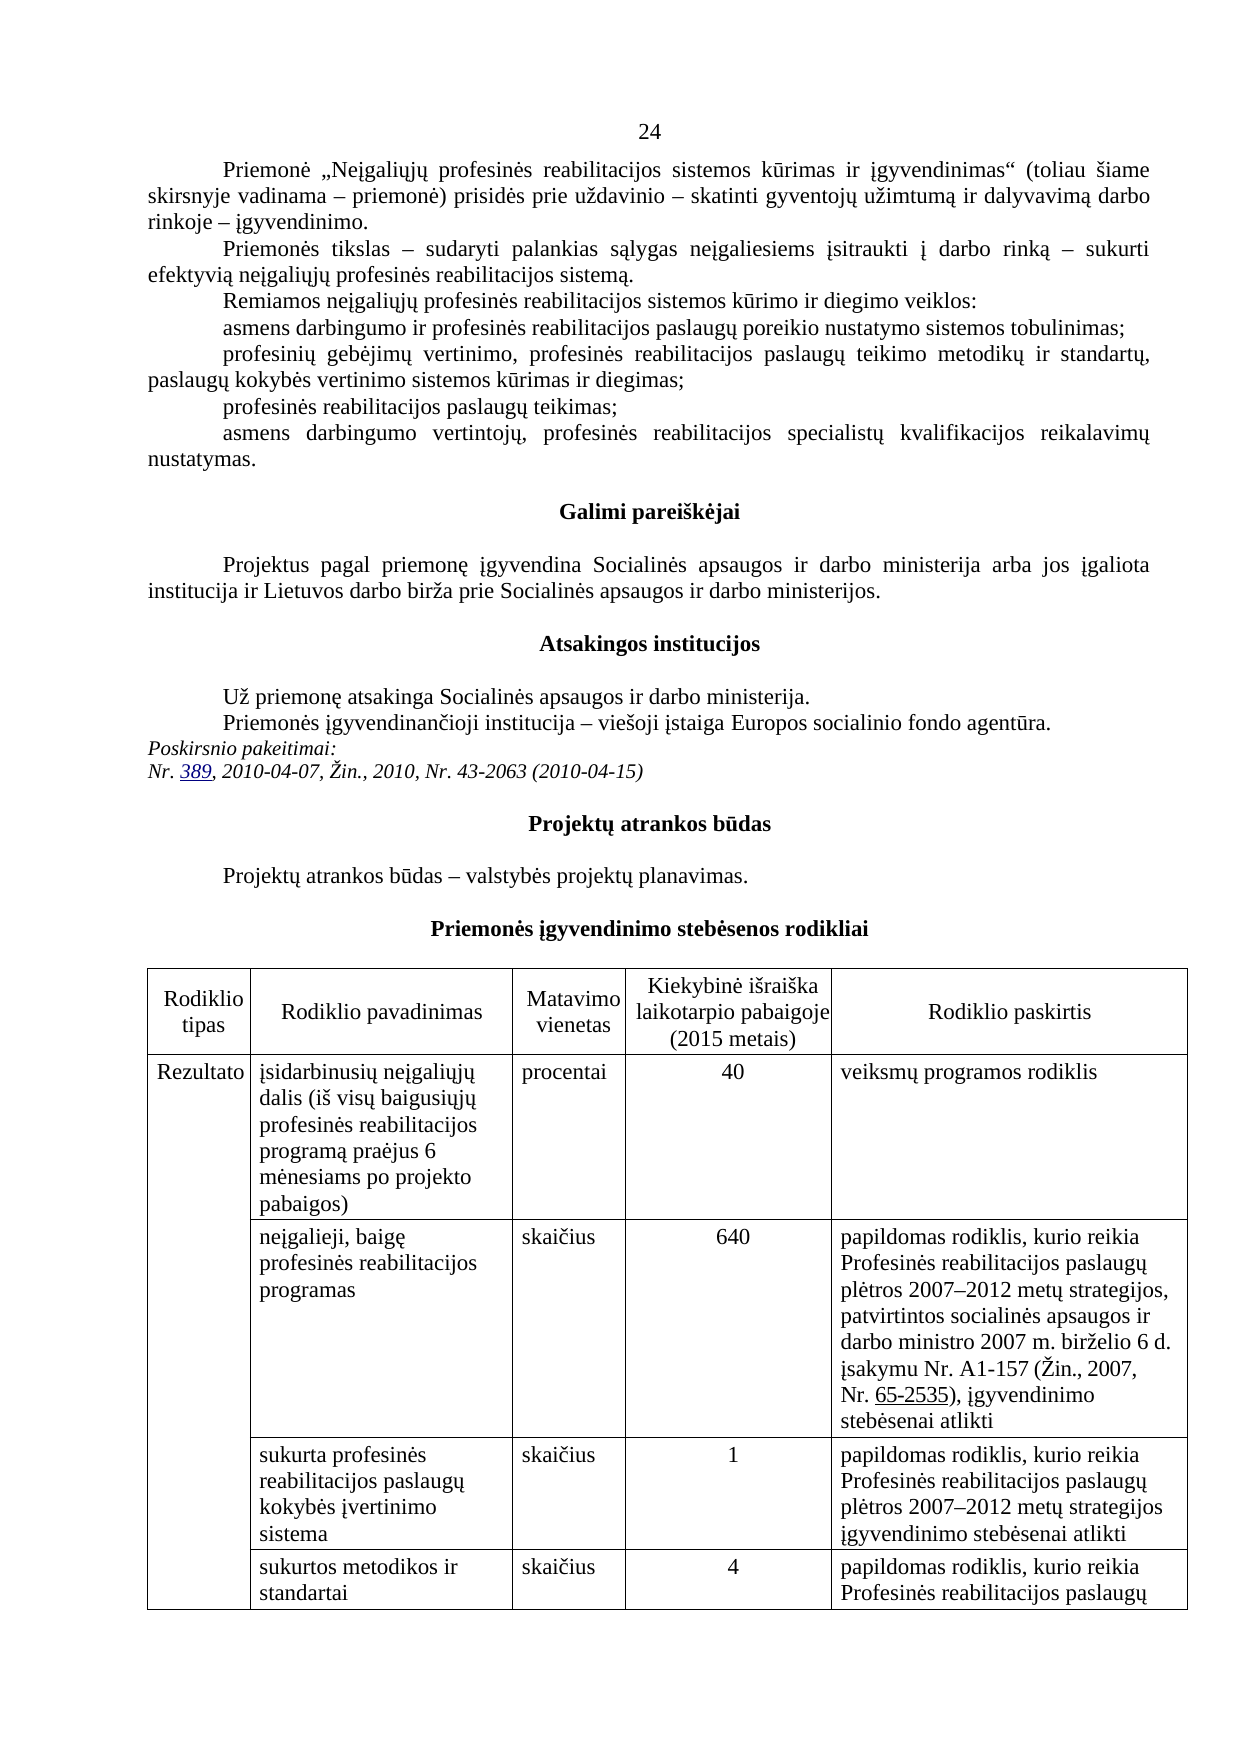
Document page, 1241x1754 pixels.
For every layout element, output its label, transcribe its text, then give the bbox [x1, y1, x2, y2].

table_header Rodiklio paskirtis [832, 969, 1187, 1054]
table_cell skaičius [513, 1438, 625, 1549]
table_cell neįgalieji, baigę profesinės reabilitacijos programas [251, 1220, 512, 1437]
table_header Rodiklio tipas [148, 969, 250, 1054]
table_header Matavimo vienetas [513, 969, 625, 1054]
text Už priemonę atsakinga Socialinės apsaugos ir darbo ministerija. [148, 683, 1152, 709]
table_cell papildomas rodiklis, kurio reikia Profesinės reabilitacijos paslaugų plėtros 2007–2012 metų strategijos įgyvendinimo stebėsenai atlikti [832, 1438, 1187, 1549]
table_cell sukurta profesinės reabilitacijos paslaugų kokybės įvertinimo sistema [251, 1438, 512, 1549]
text Remiamos neįgaliųjų profesinės reabilitacijos sistemos kūrimo ir diegimo veiklos: [148, 287, 1152, 314]
text Poskirsnio pakeitimai: [148, 735, 1152, 759]
text Projektų atrankos būdas [148, 810, 1152, 836]
text Priemonės tikslas – sudaryti palankias sąlygas neįgaliesiems įsitraukti į darbo rinką – sukurti efektyvią neįgaliųjų profesinės reabilitacijos sistemą. [148, 235, 1152, 287]
table_cell procentai [513, 1055, 625, 1219]
text Projektų atrankos būdas – valstybės projektų planavimas. [148, 863, 1152, 889]
text Priemonės įgyvendinančioji institucija – viešoji įstaiga Europos socialinio fondo agentūra. [148, 709, 1152, 735]
table_cell papildomas rodiklis, kurio reikia Profesinės reabilitacijos paslaugų [832, 1550, 1187, 1608]
table_cell skaičius [513, 1550, 625, 1608]
table_cell veiksmų programos rodiklis [832, 1055, 1187, 1219]
table_cell Rezultato [148, 1055, 250, 1549]
text Priemonė „Neįgaliųjų profesinės reabilitacijos sistemos kūrimas ir įgyvendinimas“ (toliau šiame skirsnyje vadinama – priemonė) prisidės prie uždavinio – skatinti gyventojų užimtumą ir dalyvavimą darbo rinkoje – įgyvendinimo. [148, 156, 1152, 235]
table_cell [148, 1549, 250, 1608]
table_header Rodiklio pavadinimas [251, 969, 512, 1054]
table_cell 640 [626, 1220, 831, 1437]
table_cell 4 [626, 1550, 831, 1608]
text Nr. 389, 2010-04-07, Žin., 2010, Nr. 43-2063 (2010-04-15) [148, 759, 1152, 783]
text profesinės reabilitacijos paslaugų teikimas; [148, 393, 1152, 419]
text Projektus pagal priemonę įgyvendina Socialinės apsaugos ir darbo ministerija arba jos įgaliota institucija ir Lietuvos darbo birža prie Socialinės apsaugos ir darbo ministerijos. [148, 551, 1152, 604]
table_cell skaičius [513, 1220, 625, 1437]
text Atsakingos institucijos [148, 630, 1152, 656]
text asmens darbingumo vertintojų, profesinės reabilitacijos specialistų kvalifikacijos reikalavimų nustatymas. [148, 419, 1152, 472]
table_cell sukurtos metodikos ir standartai [251, 1550, 512, 1608]
table_header Kiekybinė išraiška laikotarpio pabaigoje (2015 metais) [626, 969, 831, 1054]
table_cell papildomas rodiklis, kurio reikia Profesinės reabilitacijos paslaugų plėtros 2007–2012 metų strategijos, patvirtintos socialinės apsaugos ir darbo ministro 2007 m. birželio 6 d. įsakymu Nr. A1-157 (Žin., 2007, Nr. 65-2535), įgyvendinimo stebėsenai atlikti [832, 1220, 1187, 1437]
text Priemonės įgyvendinimo stebėsenos rodikliai [148, 915, 1152, 942]
table_cell 40 [626, 1055, 831, 1219]
table_cell 1 [626, 1438, 831, 1549]
text profesinių gebėjimų vertinimo, profesinės reabilitacijos paslaugų teikimo metodikų ir standartų, paslaugų kokybės vertinimo sistemos kūrimas ir diegimas; [148, 340, 1152, 393]
table_cell įsidarbinusių neįgaliųjų dalis (iš visų baigusiųjų profesinės reabilitacijos programą praėjus 6 mėnesiams po projekto pabaigos) [251, 1055, 512, 1219]
text Galimi pareiškėjai [148, 498, 1152, 524]
text asmens darbingumo ir profesinės reabilitacijos paslaugų poreikio nustatymo sistemos tobulinimas; [148, 314, 1152, 340]
